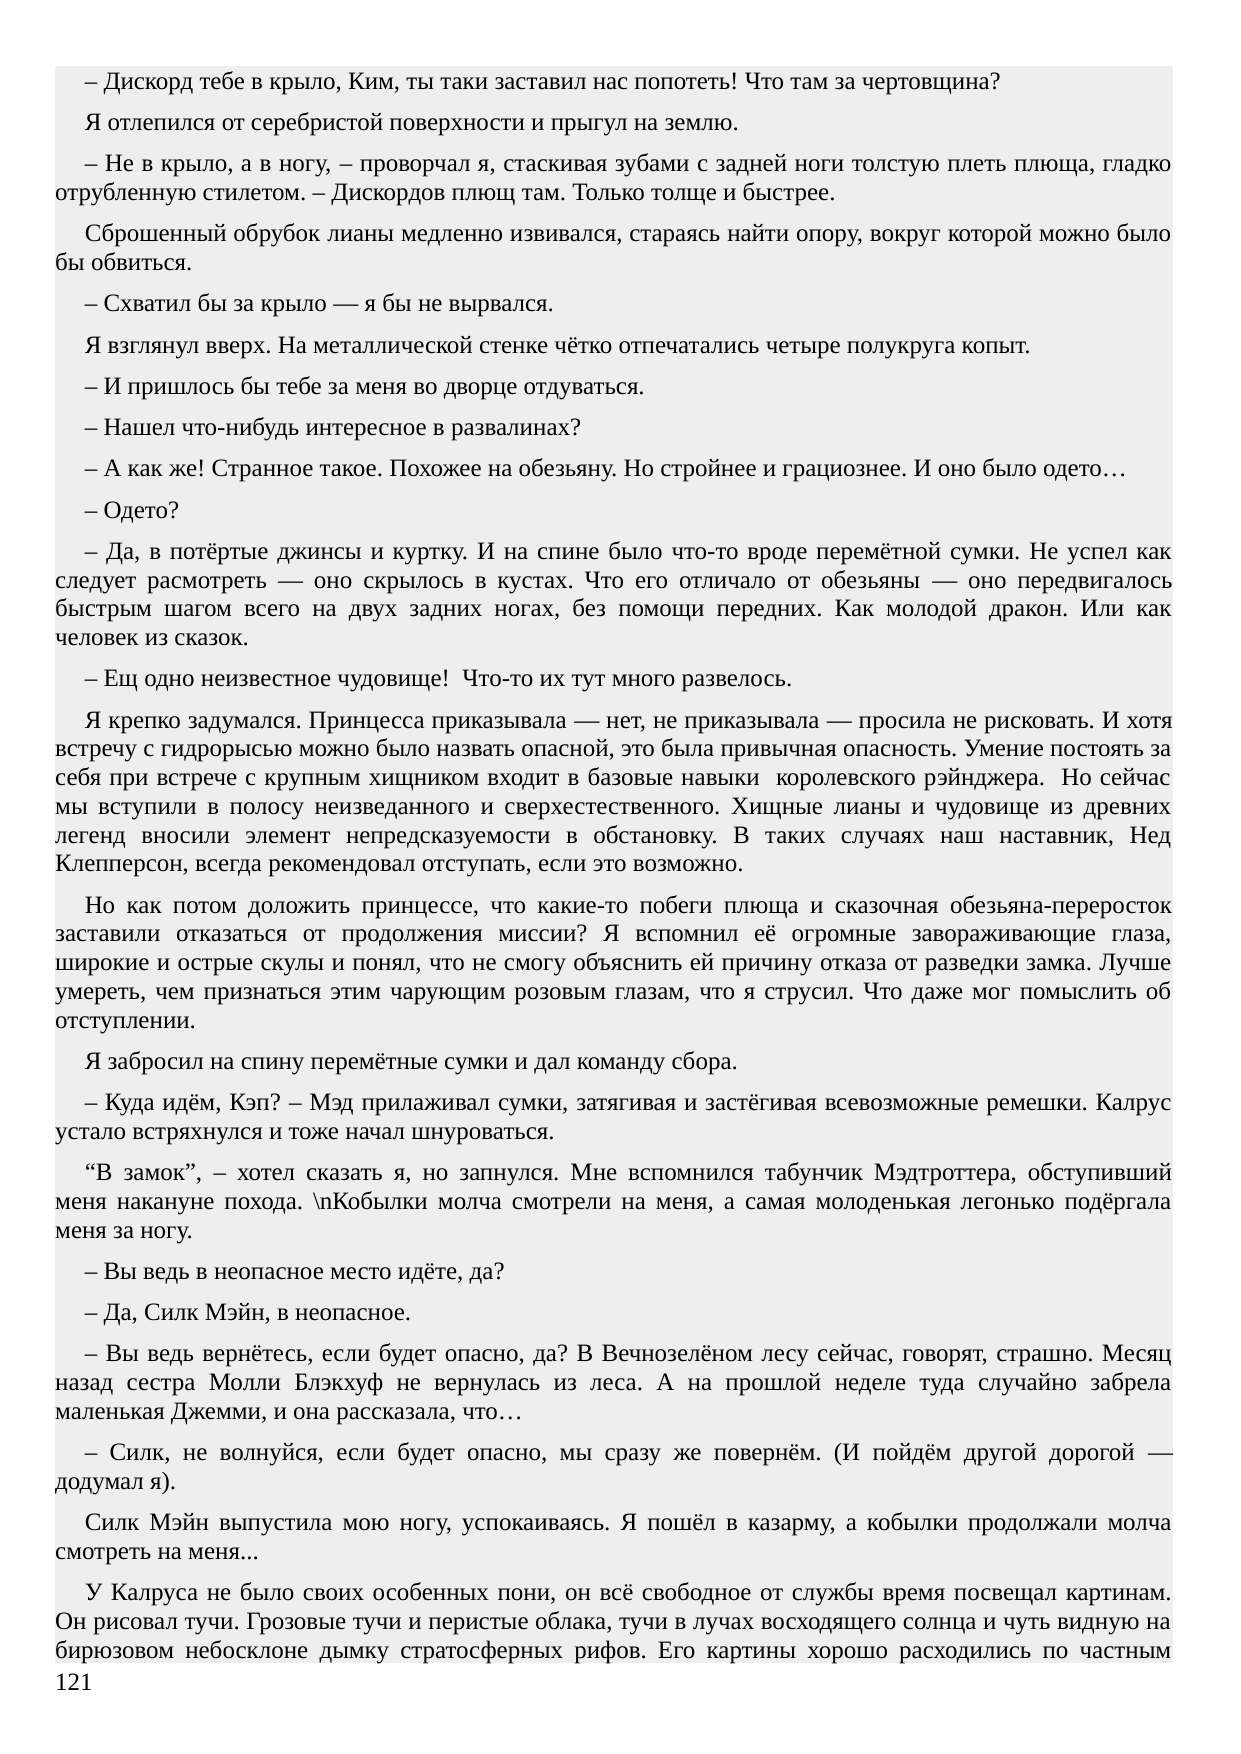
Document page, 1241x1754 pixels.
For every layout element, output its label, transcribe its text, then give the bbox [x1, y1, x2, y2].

text – Нашел что-нибудь интересное в развалинах? [55, 412, 1173, 441]
text – Да, в потёртые джинсы и куртку. И на спине было что-то вроде перемётной сумки. Не успел как следует расмотреть — оно скрылось в кустах. Что его отличало от обезьяны — оно передвигалось быстрым шагом всего на двух задних ногах, без помощи передних. Как молодой дракон. Или как человек из сказок. [55, 536, 1173, 651]
text – Не в крыло, а в ногу, – проворчал я, стаскивая зубами с задней ноги толстую плеть плюща, гладко отрубленную стилетом. – Дискордов плющ там. Только толще и быстрее. [55, 148, 1173, 206]
text – И пришлось бы тебе за меня во дворце отдуваться. [55, 371, 1173, 400]
text Я забросил на спину перемётные сумки и дал команду сбора. [55, 1046, 1173, 1075]
text “В замок”, – хотел сказать я, но запнулся. Мне вспомнился табунчик Мэдтроттера, обступивший меня накануне похода. \nКобылки молча смотрели на меня, а самая молоденькая легонько подёргала меня за ногу. [55, 1157, 1173, 1243]
text – Одето? [55, 495, 1173, 523]
text – Вы ведь в неопасное место идёте, да? [55, 1256, 1173, 1285]
text – Ещ одно неизвестное чудовище! Что-то их тут много развелось. [55, 663, 1173, 692]
text У Калруса не было своих особенных пони, он всё свободное от службы время посвещал картинам. Он рисовал тучи. Грозовые тучи и перистые облака, тучи в лучах восходящего солнца и чуть видную на бирюзовом небосклоне дымку стратосферных рифов. Его картины хорошо расходились по частным [55, 1577, 1173, 1663]
text – Схватил бы за крыло — я бы не вырвался. [55, 288, 1173, 317]
text – Вы ведь вернётесь, если будет опасно, да? В Вечнозелёном лесу сейчас, говорят, страшно. Месяц назад сестра Молли Блэкхуф не вернулась из леса. А на прошлой неделе туда случайно забрела маленькая Джемми, и она рассказала, что… [55, 1338, 1173, 1425]
text – А как же! Странное такое. Похожее на обезьяну. Но стройнее и грациознее. И оно было одето… [55, 453, 1173, 482]
text Я взглянул вверх. На металлической стенке чётко отпечатались четыре полукруга копыт. [55, 330, 1173, 358]
text Силк Мэйн выпустила мою ногу, успокаиваясь. Я пошёл в казарму, а кобылки продолжали молча смотреть на меня... [55, 1507, 1173, 1565]
text Но как потом доложить принцессе, что какие-то побеги плюща и сказочная обезьяна-переросток заставили отказаться от продолжения миссии? Я вспомнил её огромные завораживающие глаза, широкие и острые скулы и понял, что не смогу объяснить ей причину отказа от разведки замка. Лучше умереть, чем признаться этим чарующим розовым глазам, что я струсил. Что даже мог помыслить об отступлении. [55, 890, 1173, 1033]
text – Да, Силк Мэйн, в неопасное. [55, 1297, 1173, 1326]
text – Дискорд тебе в крыло, Ким, ты таки заставил нас попотеть! Что там за чертовщина? [55, 66, 1173, 95]
text – Силк, не волнуйся, если будет опасно, мы сразу же повернём. (И пойдём другой дорогой — додумал я). [55, 1437, 1173, 1495]
text Я отлепился от серебристой поверхности и прыгул на землю. [55, 107, 1173, 136]
text Сброшенный обрубок лианы медленно извивался, стараясь найти опору, вокруг которой можно было бы обвиться. [55, 218, 1173, 276]
text – Куда идём, Кэп? – Мэд прилаживал сумки, затягивая и застёгивая всевозможные ремешки. Калрус устало встряхнулся и тоже начал шнуроваться. [55, 1087, 1173, 1145]
text Я крепко задумался. Принцесса приказывала — нет, не приказывала — просила не рисковать. И хотя встречу с гидрорысью можно было назвать опасной, это была привычная опасность. Умение постоять за себя при встрече с крупным хищником входит в базовые навыки королевского рэйнджера. Но сейчас мы вступили в полосу неизведанного и сверхестественного. Хищные лианы и чудовище из древних легенд вносили элемент непредсказуемости в обстановку. В таких случаях наш наставник, Нед Клепперсон, всегда рекомендовал отступать, если это возможно. [55, 705, 1173, 877]
